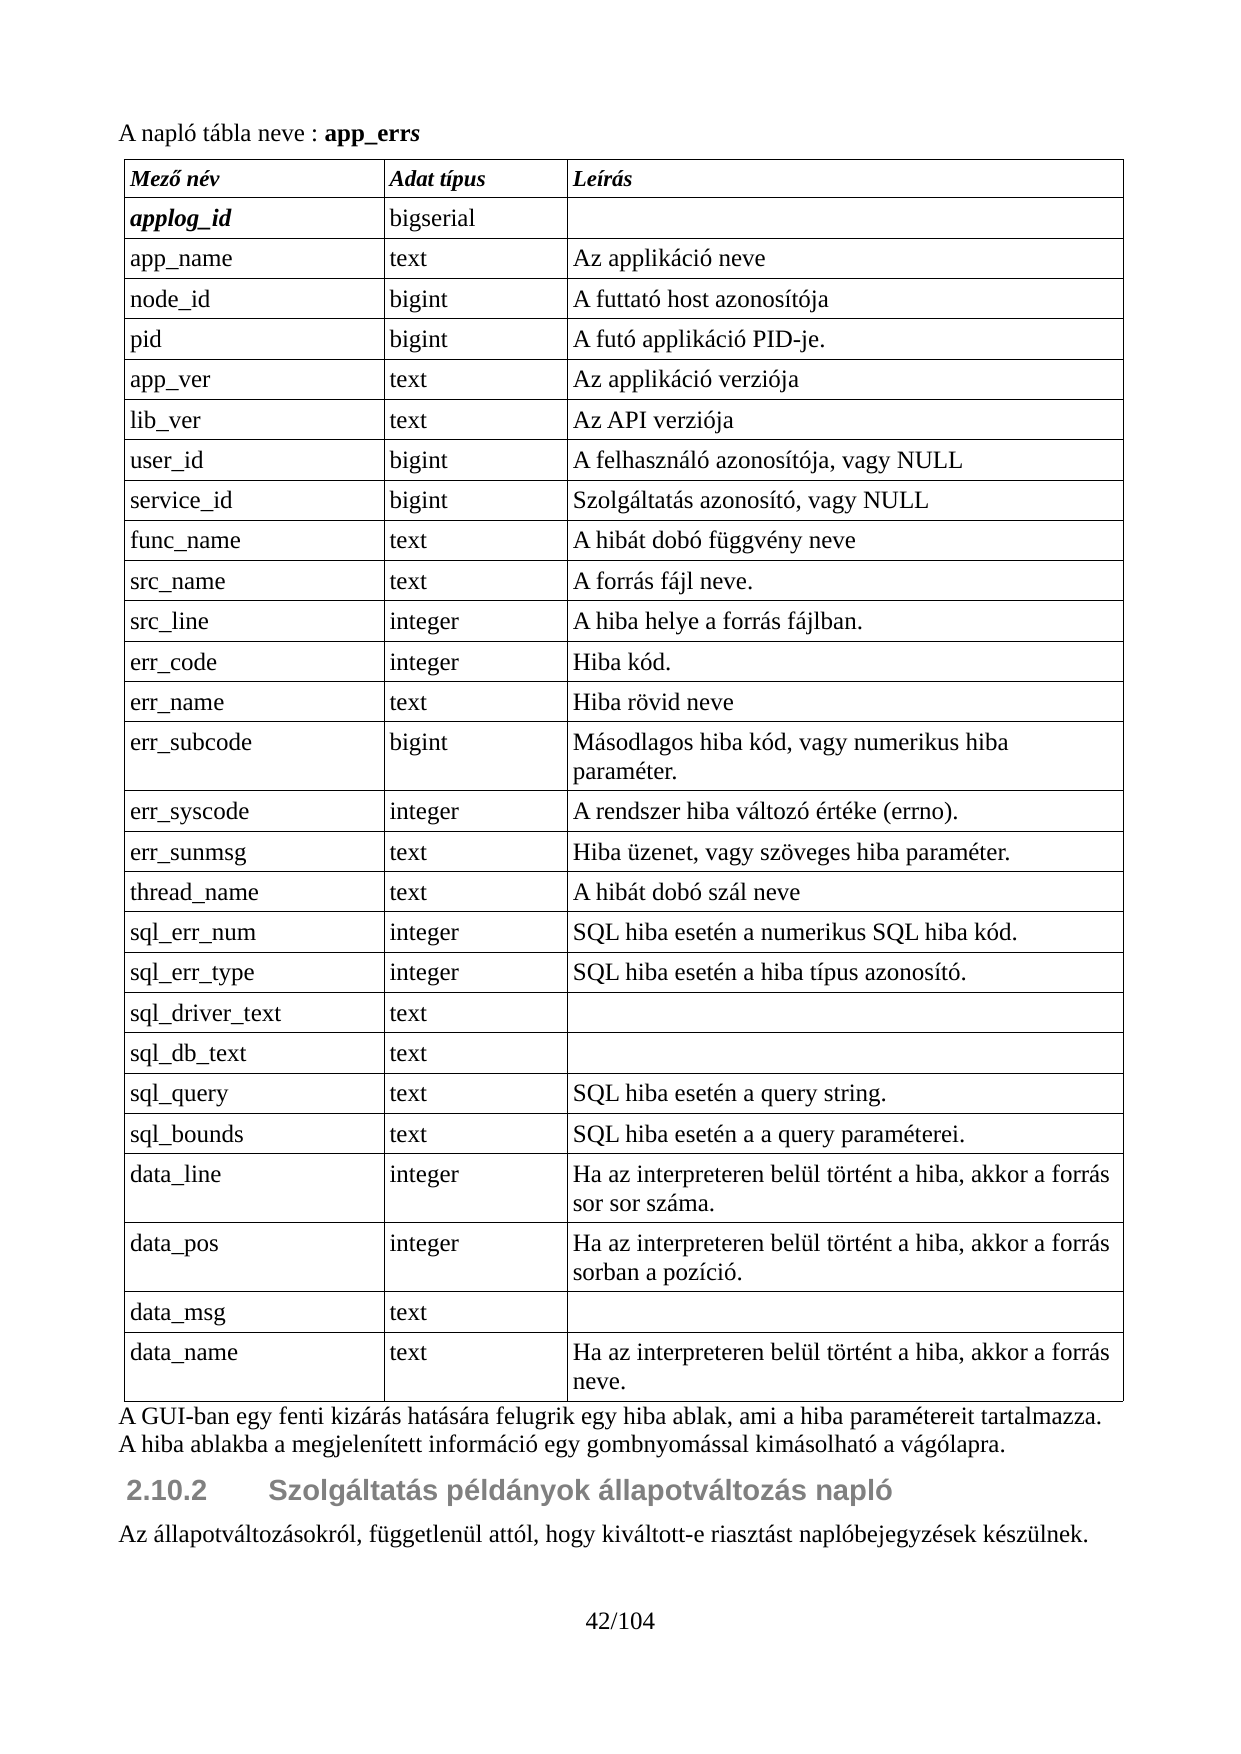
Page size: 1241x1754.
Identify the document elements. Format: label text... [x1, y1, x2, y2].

table_cell integer [385, 1223, 567, 1291]
table_cell user_id [125, 440, 384, 479]
table_cell pid [125, 319, 384, 358]
table_cell text [385, 561, 567, 600]
table_cell text [385, 993, 567, 1032]
table_header Mező név [125, 160, 384, 197]
table_cell bigserial [385, 198, 567, 238]
table_cell sql_query [125, 1074, 384, 1113]
table_cell sql_driver_text [125, 993, 384, 1032]
table_cell text [385, 521, 567, 560]
table_cell sql_db_text [125, 1033, 384, 1073]
table_cell integer [385, 1154, 567, 1222]
table_cell SQL hiba esetén a a query paraméterei. [568, 1114, 1123, 1153]
table_cell text [385, 360, 567, 399]
table_cell bigint [385, 722, 567, 790]
table_cell A hibát dobó szál neve [568, 872, 1123, 911]
table_cell applog_id [125, 198, 384, 238]
table_cell A futtató host azonosítója [568, 279, 1123, 318]
table_cell err_code [125, 642, 384, 681]
table_cell text [385, 400, 567, 439]
table_cell data_line [125, 1154, 384, 1222]
table_header Adat típus [385, 160, 567, 197]
table_cell app_name [125, 239, 384, 278]
table_cell A forrás fájl neve. [568, 561, 1123, 600]
table_cell A hibát dobó függvény neve [568, 521, 1123, 560]
table_cell Hiba rövid neve [568, 682, 1123, 721]
table_cell text [385, 239, 567, 278]
table_cell SQL hiba esetén a hiba típus azonosító. [568, 953, 1123, 992]
table_cell Másodlagos hiba kód, vagy numerikus hiba paraméter. [568, 722, 1123, 790]
text A GUI-ban egy fenti kizárás hatására felugrik egy hiba ablak, ami a hiba paramétereit tartalmazza. A hiba ablakba a megjelenített információ egy gombnyomással kimásolható a vágólapra. [118, 1401, 1122, 1458]
table_cell sql_err_num [125, 912, 384, 952]
table_cell node_id [125, 279, 384, 318]
table_cell data_pos [125, 1223, 384, 1291]
table_cell [568, 993, 1123, 1032]
table_cell Hiba üzenet, vagy szöveges hiba paraméter. [568, 832, 1123, 871]
table_cell text [385, 1114, 567, 1153]
table_cell func_name [125, 521, 384, 560]
table_cell [568, 198, 1123, 238]
table_cell text [385, 832, 567, 871]
table_cell text [385, 1074, 567, 1113]
table_cell data_name [125, 1333, 384, 1401]
table_cell err_name [125, 682, 384, 721]
table_cell SQL hiba esetén a numerikus SQL hiba kód. [568, 912, 1123, 952]
text Az állapotváltozásokról, függetlenül attól, hogy kiváltott-e riasztást naplóbejegyzések készülnek. [118, 1519, 1122, 1548]
table_cell integer [385, 642, 567, 681]
table_cell sql_bounds [125, 1114, 384, 1153]
table_cell lib_ver [125, 400, 384, 439]
subtitle Szolgáltatás példányok állapotváltozás napló [118, 1473, 1122, 1506]
table_cell app_ver [125, 360, 384, 399]
table_cell Az applikáció verziója [568, 360, 1123, 399]
table_cell src_line [125, 601, 384, 641]
table_cell text [385, 682, 567, 721]
table_cell Az applikáció neve [568, 239, 1123, 278]
table_cell Szolgáltatás azonosító, vagy NULL [568, 481, 1123, 520]
table_cell [568, 1292, 1123, 1332]
table_cell sql_err_type [125, 953, 384, 992]
table_cell err_sunmsg [125, 832, 384, 871]
table_cell bigint [385, 319, 567, 358]
table_cell A hiba helye a forrás fájlban. [568, 601, 1123, 641]
table_cell Ha az interpreteren belül történt a hiba, akkor a forrás neve. [568, 1333, 1123, 1401]
table_cell Hiba kód. [568, 642, 1123, 681]
table_cell text [385, 872, 567, 911]
table_cell Az API verziója [568, 400, 1123, 439]
table_cell integer [385, 912, 567, 952]
table_cell A felhasználó azonosítója, vagy NULL [568, 440, 1123, 479]
table_cell src_name [125, 561, 384, 600]
table_cell integer [385, 601, 567, 641]
text A napló tábla neve : app_errs [118, 118, 1122, 147]
table_cell bigint [385, 481, 567, 520]
table_cell text [385, 1333, 567, 1401]
table_cell [568, 1033, 1123, 1073]
table_cell A rendszer hiba változó értéke (errno). [568, 791, 1123, 831]
table_cell integer [385, 791, 567, 831]
table_cell thread_name [125, 872, 384, 911]
table_cell service_id [125, 481, 384, 520]
table_cell err_syscode [125, 791, 384, 831]
table_cell integer [385, 953, 567, 992]
table_header Leírás [568, 160, 1123, 197]
table_cell bigint [385, 440, 567, 479]
table_cell SQL hiba esetén a query string. [568, 1074, 1123, 1113]
table_cell Ha az interpreteren belül történt a hiba, akkor a forrás sorban a pozíció. [568, 1223, 1123, 1291]
table_cell text [385, 1033, 567, 1073]
table_cell A futó applikáció PID-je. [568, 319, 1123, 358]
table_cell Ha az interpreteren belül történt a hiba, akkor a forrás sor sor száma. [568, 1154, 1123, 1222]
table_cell text [385, 1292, 567, 1332]
table_cell data_msg [125, 1292, 384, 1332]
table_cell err_subcode [125, 722, 384, 790]
table_cell bigint [385, 279, 567, 318]
